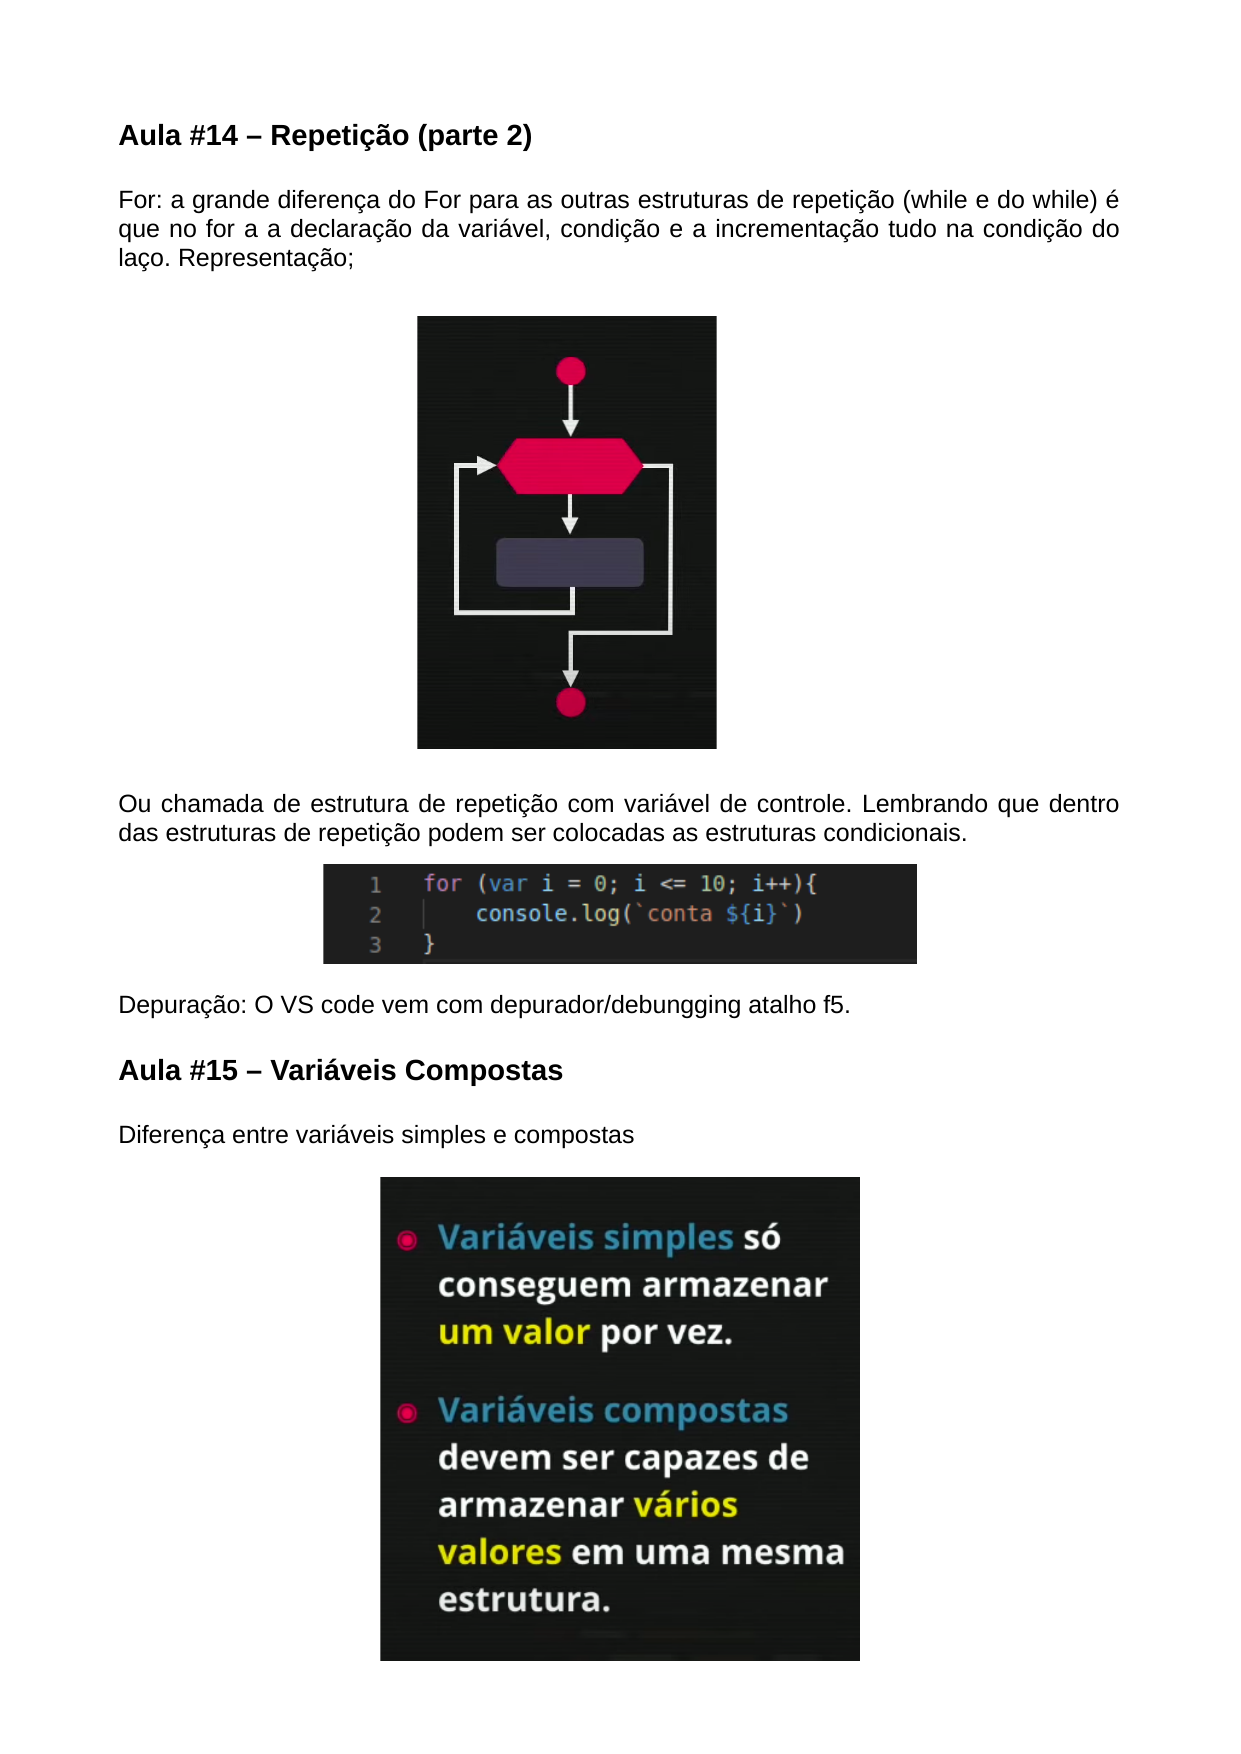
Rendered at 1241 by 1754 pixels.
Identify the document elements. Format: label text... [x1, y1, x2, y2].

picture [380, 1177, 860, 1661]
picture [417, 316, 717, 749]
text For: a grande diferença do For para as outras estruturas de repetição (while e do while) é que no for a a declaração da variável, condição e a incrementação tudo na condição do laço. Representação; [118, 185, 1122, 271]
picture [323, 864, 917, 964]
text Aula #14 – Repetição (parte 2) [118, 118, 1122, 152]
text Depuração: O VS code vem com depurador/debungging atalho f5. [118, 990, 1122, 1019]
text Diferença entre variáveis simples e compostas [118, 1119, 1122, 1148]
text Aula #15 – Variáveis Compostas [118, 1052, 1122, 1086]
text Ou chamada de estrutura de repetição com variável de controle. Lembrando que dentro das estruturas de repetição podem ser colocadas as estruturas condicionais. [118, 789, 1122, 846]
